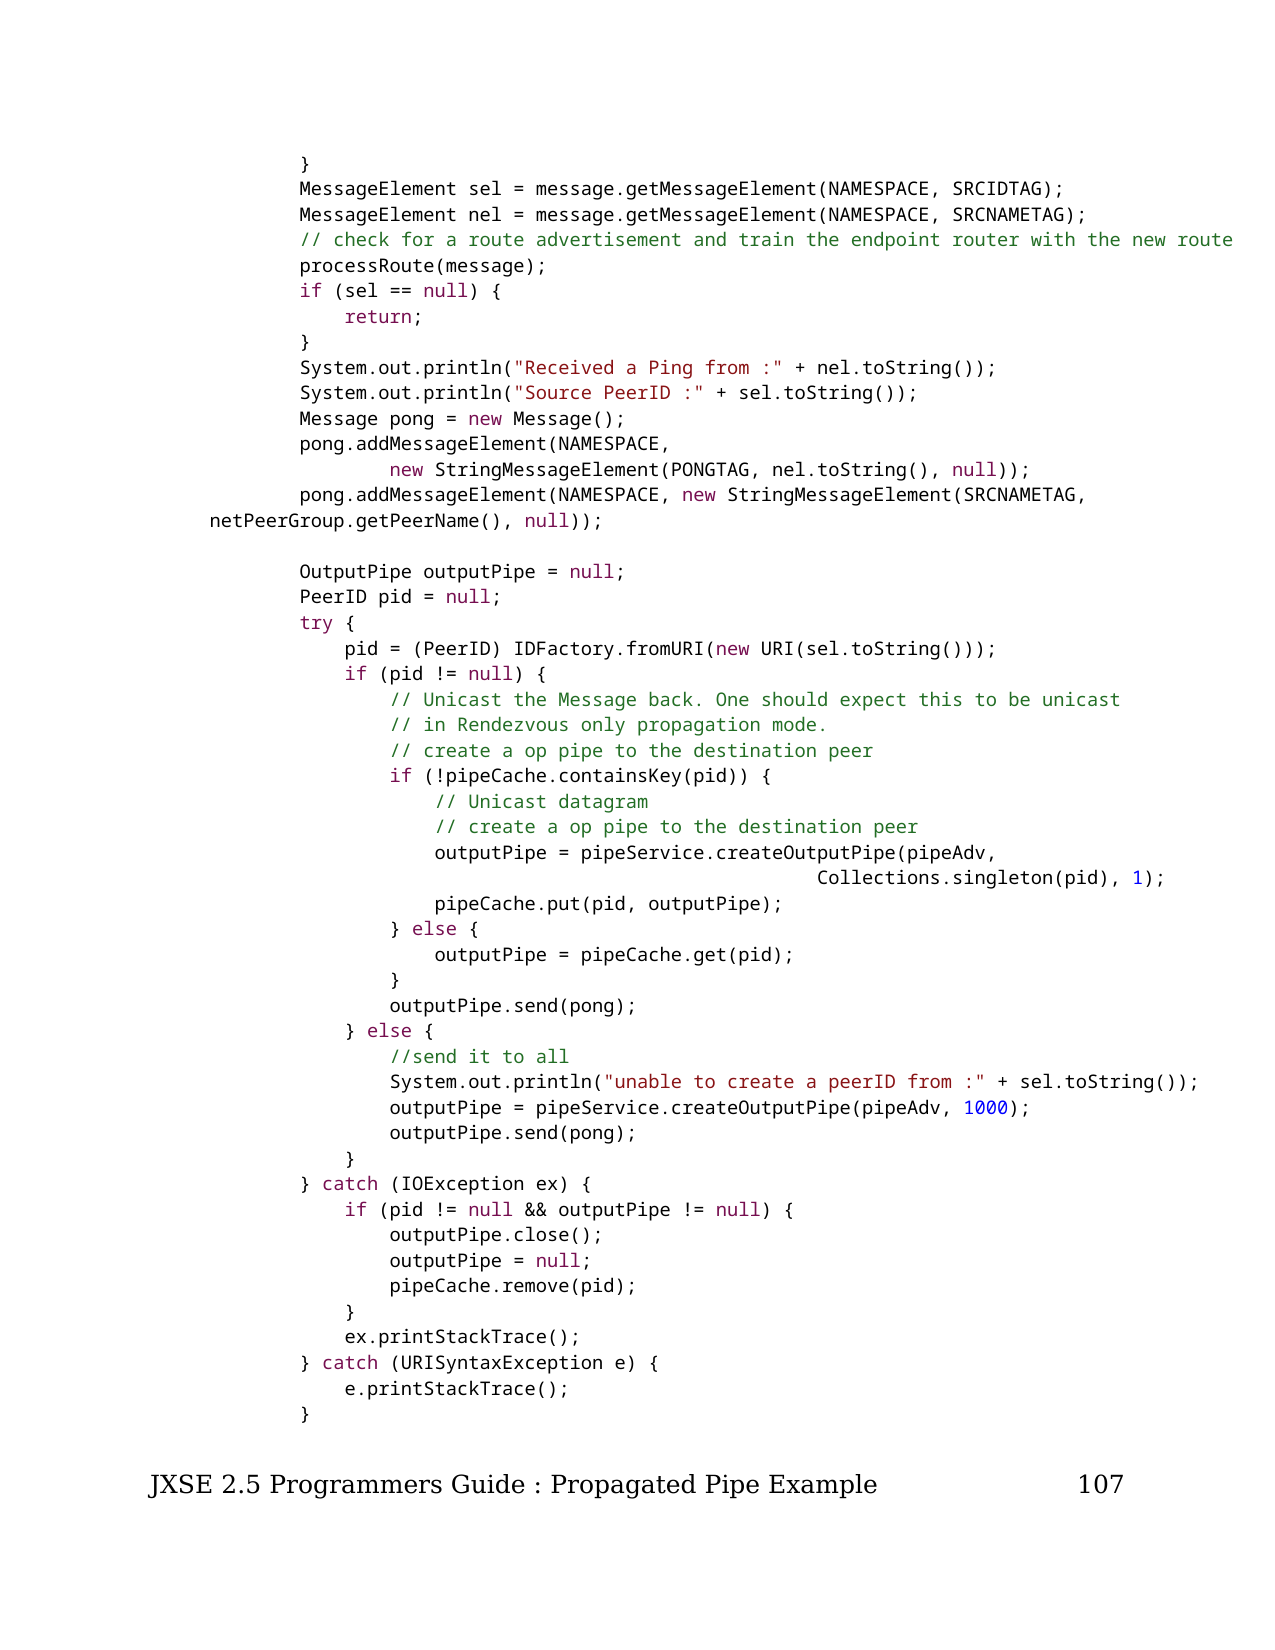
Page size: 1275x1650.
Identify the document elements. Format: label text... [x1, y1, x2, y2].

text } else { [209, 1018, 1275, 1043]
text if (!pipeCache.containsKey(pid)) { [209, 762, 1275, 788]
text } [209, 1401, 1275, 1426]
text } [209, 150, 1275, 176]
text if (pid != null) { [209, 660, 1275, 686]
text System.out.println("unable to create a peerID from :" + sel.toString()); [209, 1069, 1275, 1094]
text e.printStackTrace(); [209, 1375, 1275, 1401]
text // check for a route advertisement and train the endpoint router with the new route [209, 227, 1275, 252]
text pipeCache.put(pid, outputPipe); [209, 890, 1275, 916]
text outputPipe.send(pong); [209, 1120, 1275, 1145]
text } [209, 1298, 1275, 1324]
text } [209, 329, 1275, 354]
text // in Rendezvous only propagation mode. [209, 711, 1275, 737]
text PeerID pid = null; [209, 584, 1275, 609]
text OutputPipe outputPipe = null; [209, 558, 1275, 584]
text new StringMessageElement(PONGTAG, nel.toString(), null)); [209, 456, 1275, 482]
text } catch (IOException ex) { [209, 1171, 1275, 1196]
text MessageElement nel = message.getMessageElement(NAMESPACE, SRCNAMETAG); [209, 201, 1275, 227]
text ex.printStackTrace(); [209, 1324, 1275, 1349]
text // create a op pipe to the destination peer [209, 813, 1275, 839]
text Collections.singleton(pid), 1); [209, 864, 1275, 890]
text Message pong = new Message(); [209, 405, 1275, 431]
text outputPipe.close(); [209, 1222, 1275, 1247]
text outputPipe.send(pong); [209, 992, 1275, 1018]
text processRoute(message); [209, 252, 1275, 278]
text try { [209, 609, 1275, 635]
text if (pid != null && outputPipe != null) { [209, 1196, 1275, 1222]
text outputPipe = pipeService.createOutputPipe(pipeAdv, 1000); [209, 1094, 1275, 1120]
text } catch (URISyntaxException e) { [209, 1349, 1275, 1375]
text System.out.println("Source PeerID :" + sel.toString()); [209, 380, 1275, 405]
text pipeCache.remove(pid); [209, 1273, 1275, 1298]
text } [209, 967, 1275, 992]
text // Unicast datagram [209, 788, 1275, 813]
text } else { [209, 916, 1275, 941]
text // create a op pipe to the destination peer [209, 737, 1275, 762]
text pid = (PeerID) IDFactory.fromURI(new URI(sel.toString())); [209, 635, 1275, 660]
text // Unicast the Message back. One should expect this to be unicast [209, 686, 1275, 711]
text return; [209, 303, 1275, 329]
text pong.addMessageElement(NAMESPACE, [209, 431, 1275, 456]
text MessageElement sel = message.getMessageElement(NAMESPACE, SRCIDTAG); [209, 176, 1275, 201]
text //send it to all [209, 1043, 1275, 1069]
text System.out.println("Received a Ping from :" + nel.toString()); [209, 354, 1275, 380]
text outputPipe = pipeService.createOutputPipe(pipeAdv, [209, 839, 1275, 864]
text outputPipe = pipeCache.get(pid); [209, 941, 1275, 967]
text } [209, 1145, 1275, 1171]
text outputPipe = null; [209, 1247, 1275, 1273]
text pong.addMessageElement(NAMESPACE, new StringMessageElement(SRCNAMETAG, netPeerGroup.getPeerName(), null)); [209, 482, 1275, 533]
text if (sel == null) { [209, 278, 1275, 303]
